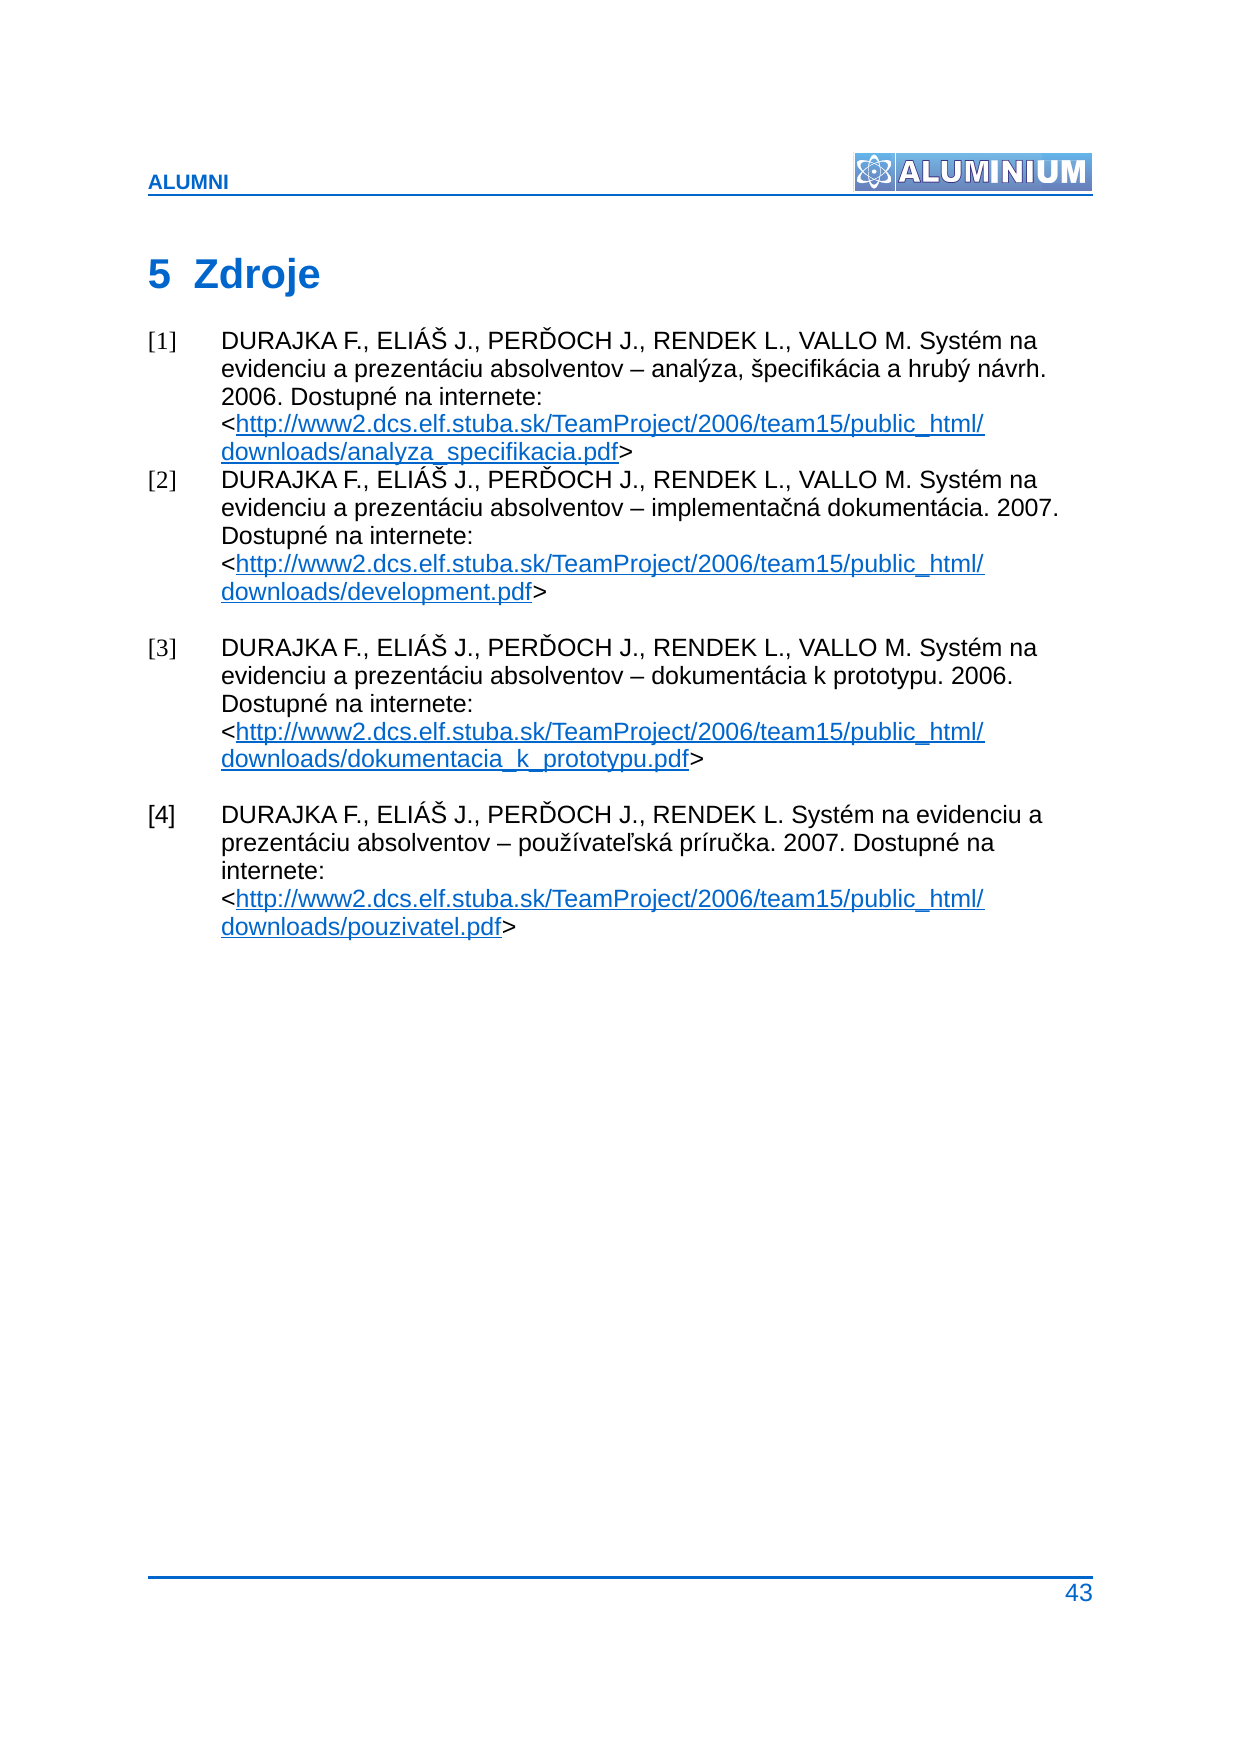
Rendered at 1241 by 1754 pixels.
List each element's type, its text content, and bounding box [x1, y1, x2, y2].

list DURAJKA F., ELIÁŠ J., PERĎOCH J., RENDEK L., VALLO M. Systém na evidenciu a prezentáciu absolventov – dokumentácia k prototypu. 2006. Dostupné na internete: <http://www2.dcs.elf.stuba.sk/TeamProject/2006/team15/public_html/downloads/dokumentacia_k_prototypu.pdf> [148, 633, 1093, 801]
list DURAJKA F., ELIÁŠ J., PERĎOCH J., RENDEK L., VALLO M. Systém na evidenciu a prezentáciu absolventov – implementačná dokumentácia. 2007. Dostupné na internete: <http://www2.dcs.elf.stuba.sk/TeamProject/2006/team15/public_html/downloads/development.pdf> [148, 466, 1093, 633]
list DURAJKA F., ELIÁŠ J., PERĎOCH J., RENDEK L. Systém na evidenciu a prezentáciu absolventov – používateľská príručka. 2007. Dostupné na internete: <http://www2.dcs.elf.stuba.sk/TeamProject/2006/team15/public_html/downloads/pouzivatel.pdf> [148, 801, 1093, 941]
subtitle Zdroje [148, 250, 1093, 297]
list DURAJKA F., ELIÁŠ J., PERĎOCH J., RENDEK L., VALLO M. Systém na evidenciu a prezentáciu absolventov – analýza, špecifikácia a hrubý návrh. 2006. Dostupné na internete: <http://www2.dcs.elf.stuba.sk/TeamProject/2006/team15/public_html/downloads/analyza_specifikacia.pdf> [148, 326, 1093, 466]
